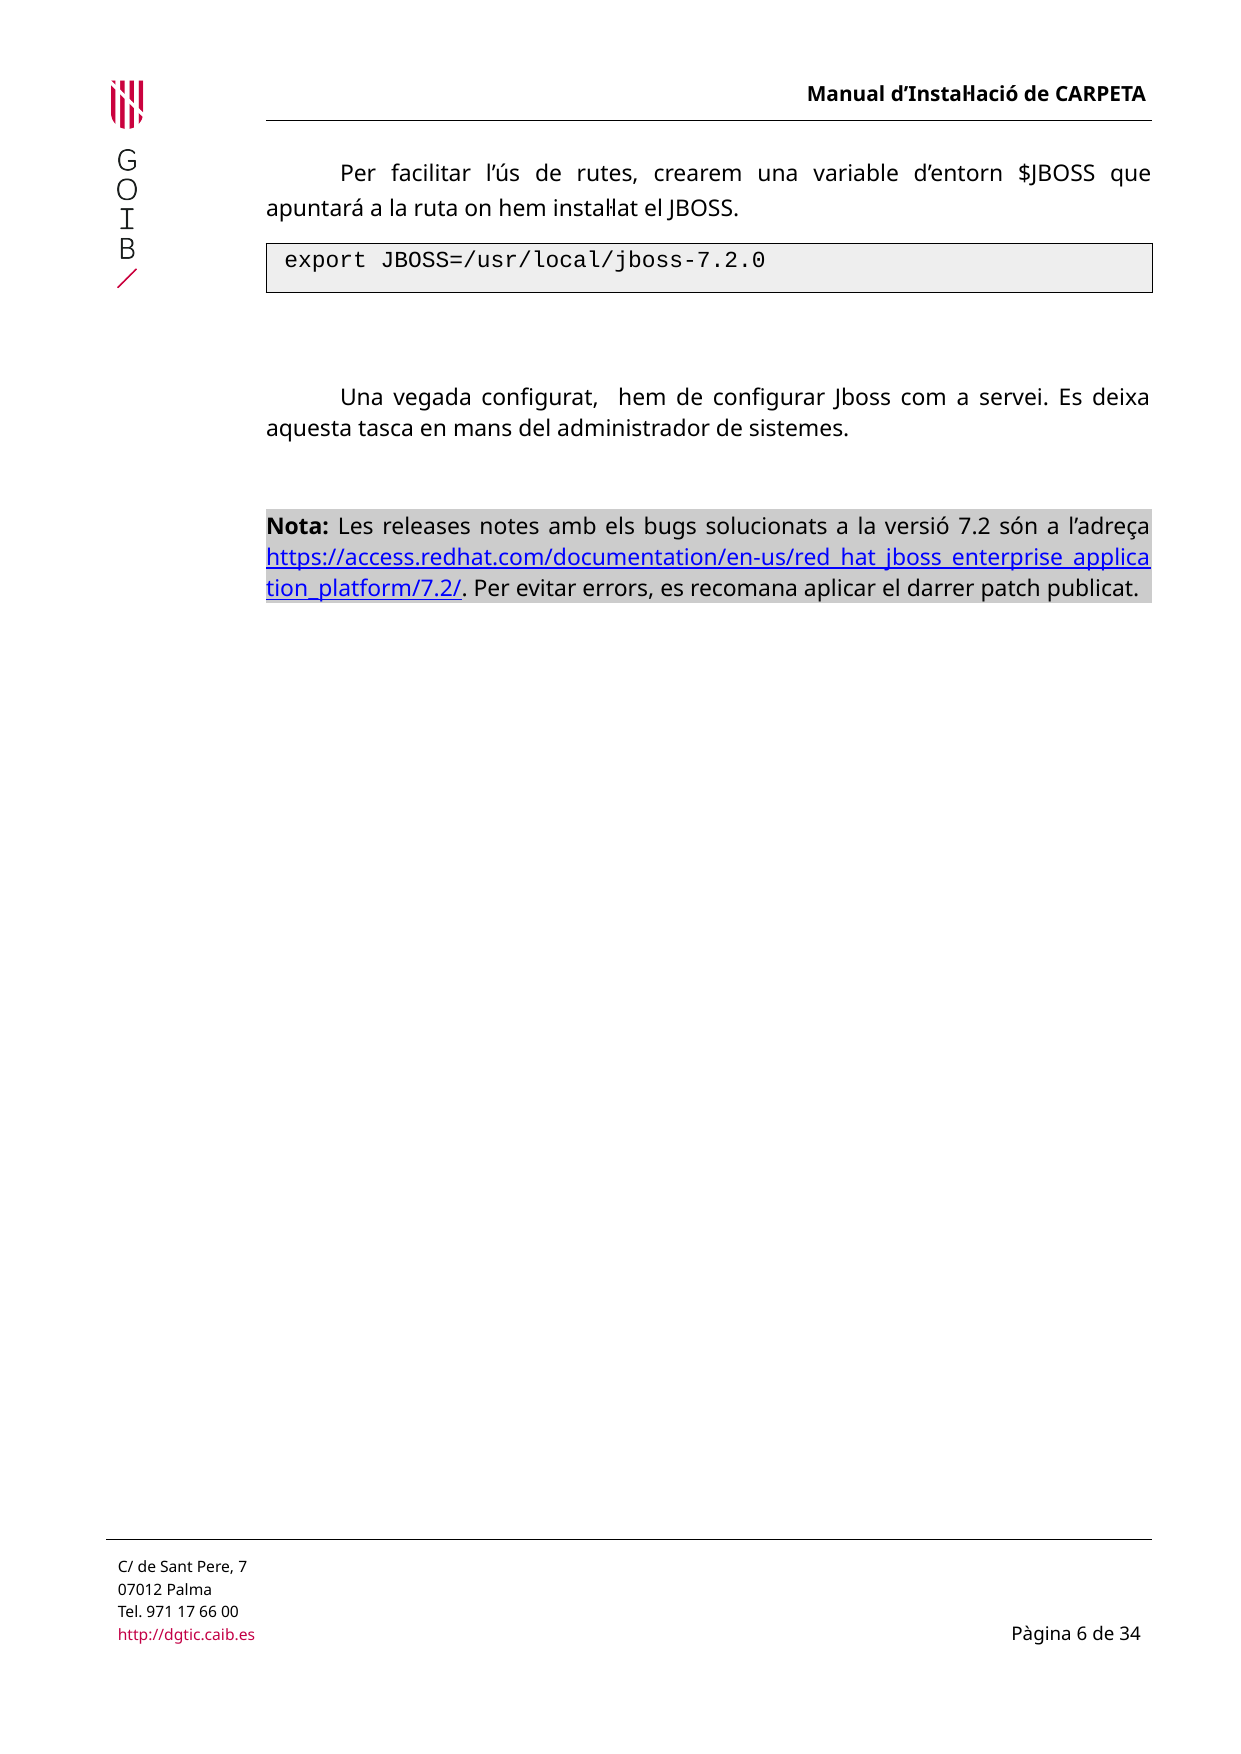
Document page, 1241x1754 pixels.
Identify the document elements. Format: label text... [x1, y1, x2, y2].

table_header export JBOSS=/usr/local/jboss-7.2.0 [267, 244, 1152, 292]
text Nota: Les releases notes amb els bugs solucionats a la versió 7.2 són a l’adreça https://access.redhat.com/documentation/en-us/red_hat_jboss_enterprise_application_platform/7.2/. Per evitar errors, es recomana aplicar el darrer patch publicat. [266, 509, 1152, 603]
text Una vegada configurat, hem de configurar Jboss com a servei. Es deixa aquesta tasca en mans del administrador de sistemes. [266, 381, 1152, 443]
picture [82, 57, 172, 319]
text Per facilitar l’ús de rutes, crearem una variable d’entorn $JBOSS que apuntará a la ruta on hem instal·lat el JBOSS. [266, 156, 1152, 224]
